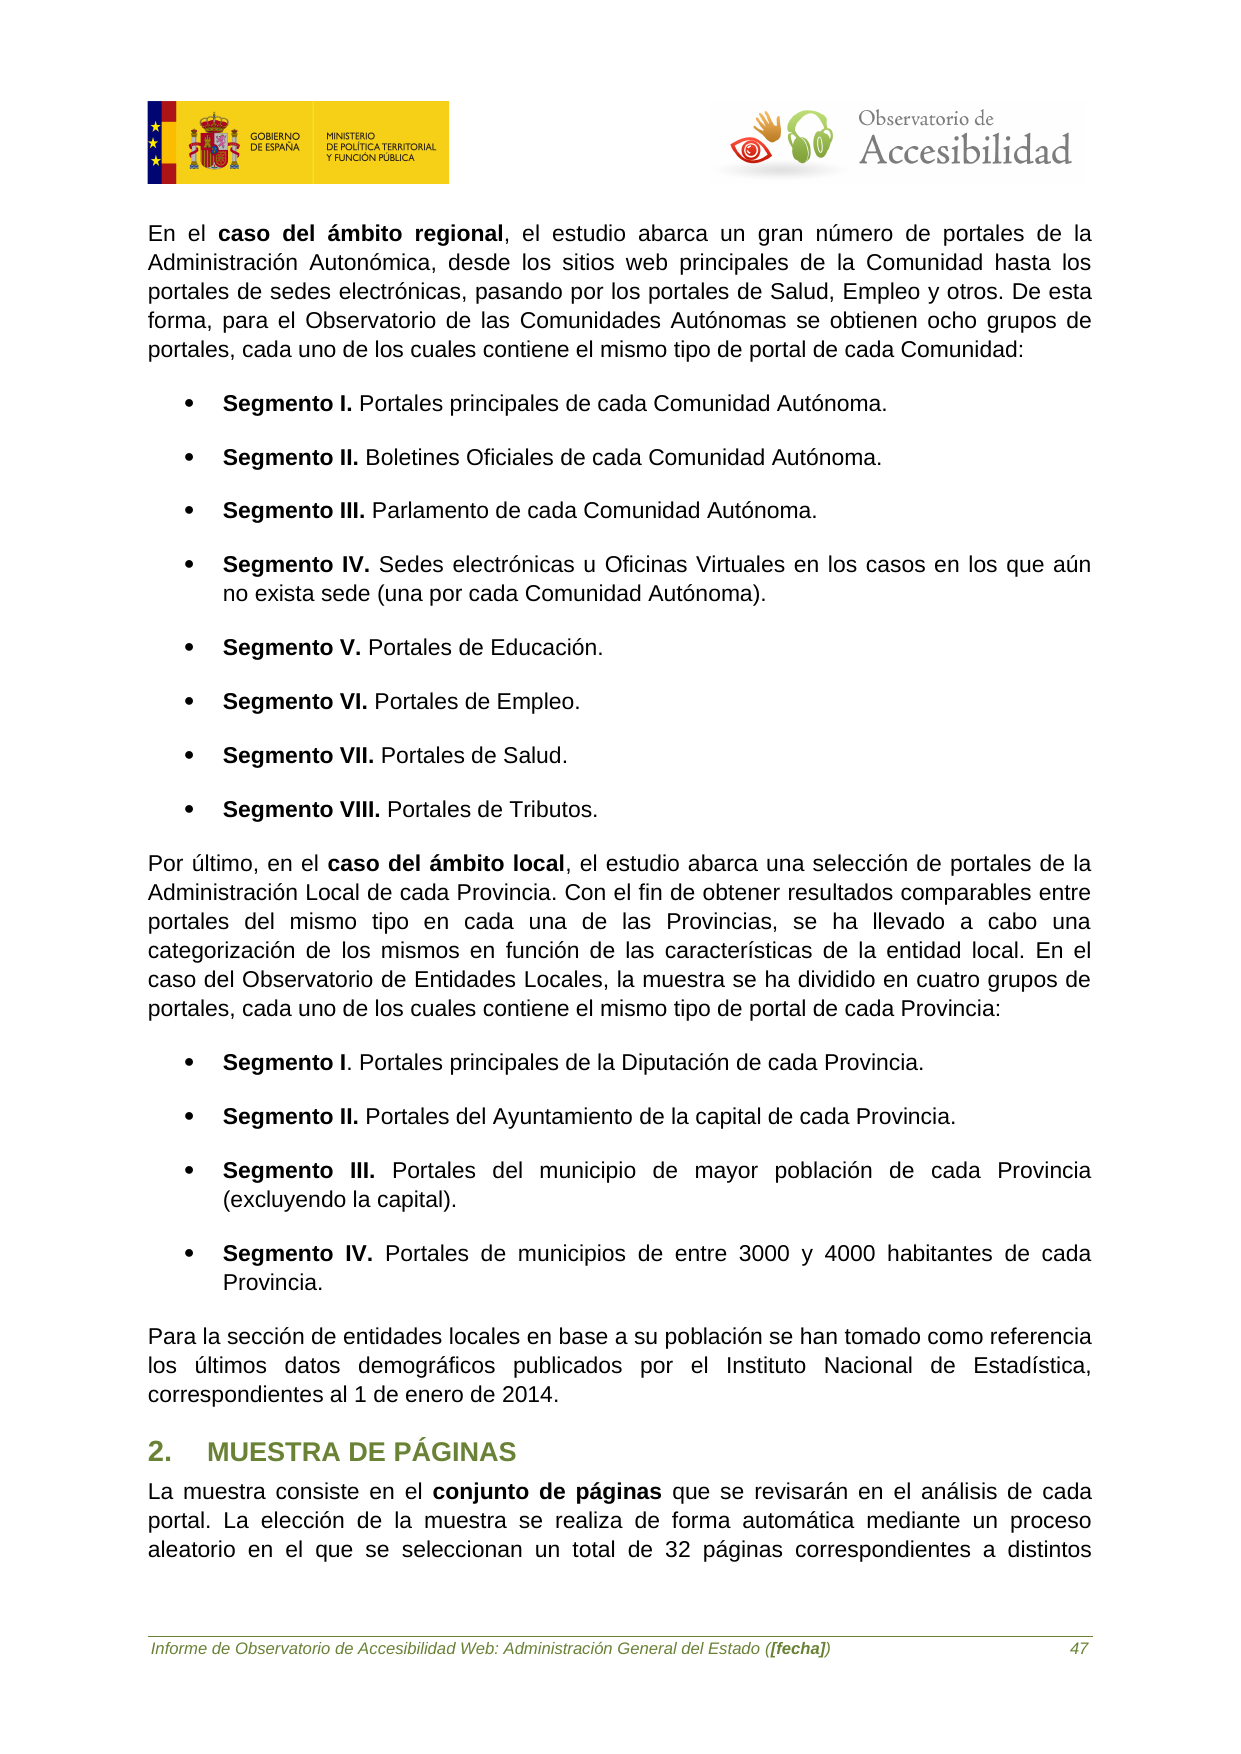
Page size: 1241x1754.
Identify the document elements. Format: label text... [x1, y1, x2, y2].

list Segmento II. Portales del Ayuntamiento de la capital de cada Provincia. [185, 1103, 1092, 1129]
list Segmento IV. Portales de municipios de entre 3000 y 4000 habitantes de cada Provincia. [185, 1240, 1092, 1295]
list Segmento IV. Sedes electrónicas u Oficinas Virtuales en los casos en los que aún no exista sede (una por cada Comunidad Autónoma). [185, 551, 1092, 607]
text Para la sección de entidades locales en base a su población se han tomado como referencia los últimos datos demográficos publicados por el Instituto Nacional de Estadística, correspondientes al 1 de enero de 2014. [148, 1323, 1092, 1407]
text La muestra consiste en el conjunto de páginas que se revisarán en el análisis de cada portal. La elección de la muestra se realiza de forma automática mediante un proceso aleatorio en el que se seleccionan un total de 32 páginas correspondientes a distintos [148, 1478, 1092, 1562]
list Segmento VI. Portales de Empleo. [185, 688, 1092, 714]
list Segmento II. Boletines Oficiales de cada Comunidad Autónoma. [185, 443, 1092, 470]
list Segmento III. Portales del municipio de mayor población de cada Provincia (excluyendo la capital). [185, 1157, 1092, 1212]
list Segmento VIII. Portales de Tributos. [185, 796, 1092, 822]
list Segmento I. Portales principales de cada Comunidad Autónoma. [185, 389, 1092, 416]
list Segmento III. Parlamento de cada Comunidad Autónoma. [185, 497, 1092, 524]
subtitle Muestra de páginas [148, 1434, 1092, 1468]
picture [710, 101, 1086, 184]
picture [147, 101, 450, 184]
list Segmento V. Portales de Educación. [185, 634, 1092, 661]
list Segmento VII. Portales de Salud. [185, 742, 1092, 768]
text En el caso del ámbito regional, el estudio abarca un gran número de portales de la Administración Autonómica, desde los sitios web principales de la Comunidad hasta los portales de sedes electrónicas, pasando por los portales de Salud, Empleo y otros. De esta forma, para el Observatorio de las Comunidades Autónomas se obtienen ocho grupos de portales, cada uno de los cuales contiene el mismo tipo de portal de cada Comunidad: [148, 220, 1092, 362]
list Segmento I. Portales principales de la Diputación de cada Provincia. [185, 1049, 1092, 1075]
text Por último, en el caso del ámbito local, el estudio abarca una selección de portales de la Administración Local de cada Provincia. Con el fin de obtener resultados comparables entre portales del mismo tipo en cada una de las Provincias, se ha llevado a cabo una categorización de los mismos en función de las características de la entidad local. En el caso del Observatorio de Entidades Locales, la muestra se ha dividido en cuatro grupos de portales, cada uno de los cuales contiene el mismo tipo de portal de cada Provincia: [148, 850, 1092, 1021]
